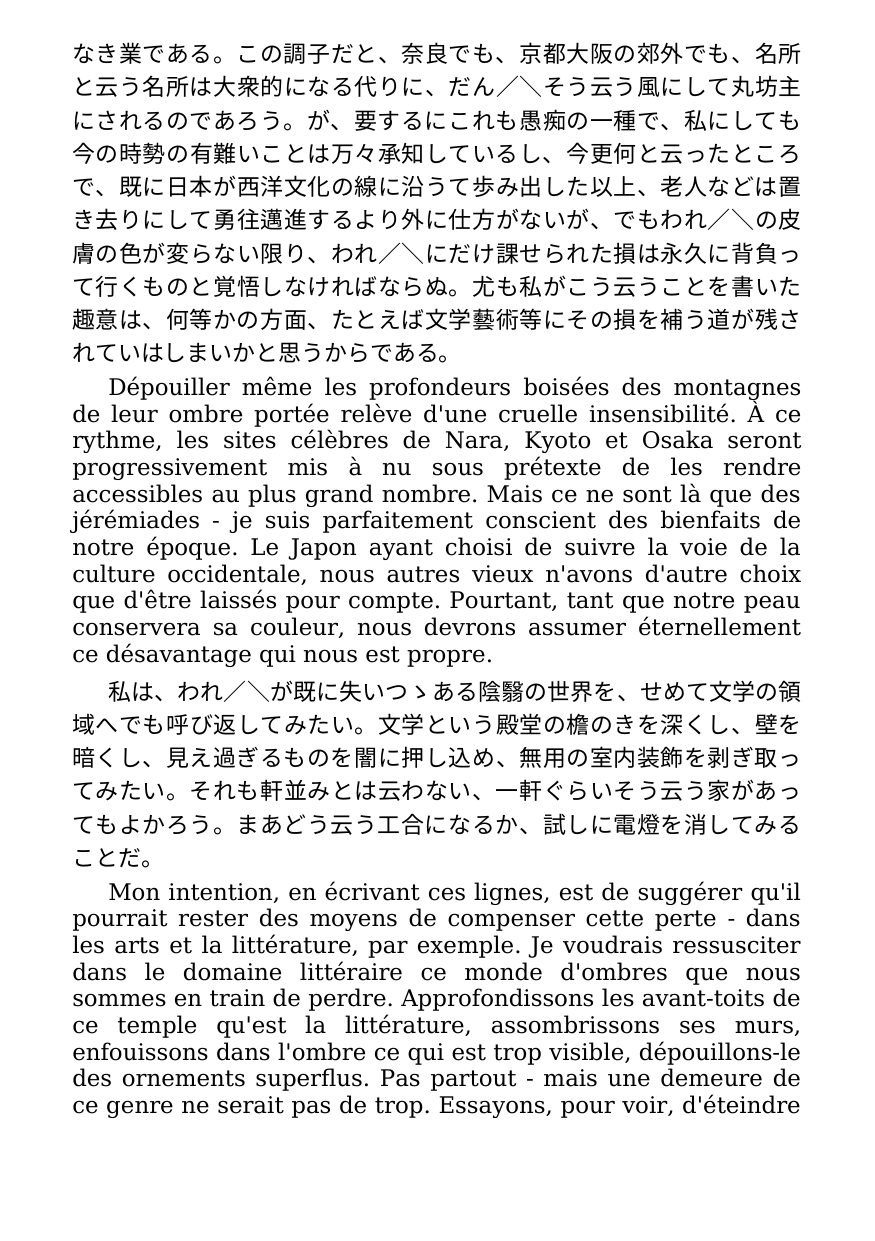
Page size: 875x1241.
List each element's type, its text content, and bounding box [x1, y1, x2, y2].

text Mon intention, en écrivant ces lignes, est de suggérer qu'il pourrait rester des moyens de compenser cette perte - dans les arts et la littérature, par exemple. Je voudrais ressusciter dans le domaine littéraire ce monde d'ombres que nous sommes en train de perdre. Approfondissons les avant-toits de ce temple qu'est la littérature, assombrissons ses murs, enfouissons dans l'ombre ce qui est trop visible, dépouillons-le des ornements superflus. Pas partout - mais une demeure de ce genre ne serait pas de trop. Essayons, pour voir, d'éteindre [72, 879, 802, 1119]
text なき業である。この調子だと、奈良でも、京都大阪の郊外でも、名所と云う名所は大衆的になる代りに、だん／＼そう云う風にして丸坊主にされるのであろう。が、要するにこれも愚痴の一種で、私にしても今の時勢の有難いことは万々承知しているし、今更何と云ったところで、既に日本が西洋文化の線に沿うて歩み出した以上、老人などは置き去りにして勇往邁進するより外に仕方がないが、でもわれ／＼の皮膚の色が変らない限り、われ／＼にだけ課せられた損は永久に背負って行くものと覚悟しなければならぬ。尤も私がこう云うことを書いた趣意は、何等かの方面、たとえば文学藝術等にその損を補う道が残されていはしまいかと思うからである。 [72, 36, 802, 368]
text Dépouiller même les profondeurs boisées des montagnes de leur ombre portée relève d'une cruelle insensibilité. À ce rythme, les sites célèbres de Nara, Kyoto et Osaka seront progressivement mis à nu sous prétexte de les rendre accessibles au plus grand nombre. Mais ce ne sont là que des jérémiades - je suis parfaitement conscient des bienfaits de notre époque. Le Japon ayant choisi de suivre la voie de la culture occidentale, nous autres vieux n'avons d'autre choix que d'être laissés pour compte. Pourtant, tant que notre peau conservera sa couleur, nous devrons assumer éternellement ce désavantage qui nous est propre. [72, 374, 802, 668]
text 私は、われ／＼が既に失いつゝある陰翳の世界を、せめて文学の領域へでも呼び返してみたい。文学という殿堂の檐のきを深くし、壁を暗くし、見え過ぎるものを闇に押し込め、無用の室内装飾を剥ぎ取ってみたい。それも軒並みとは云わない、一軒ぐらいそう云う家があってもよかろう。まあどう云う工合になるか、試しに電燈を消してみることだ。 [72, 673, 802, 873]
